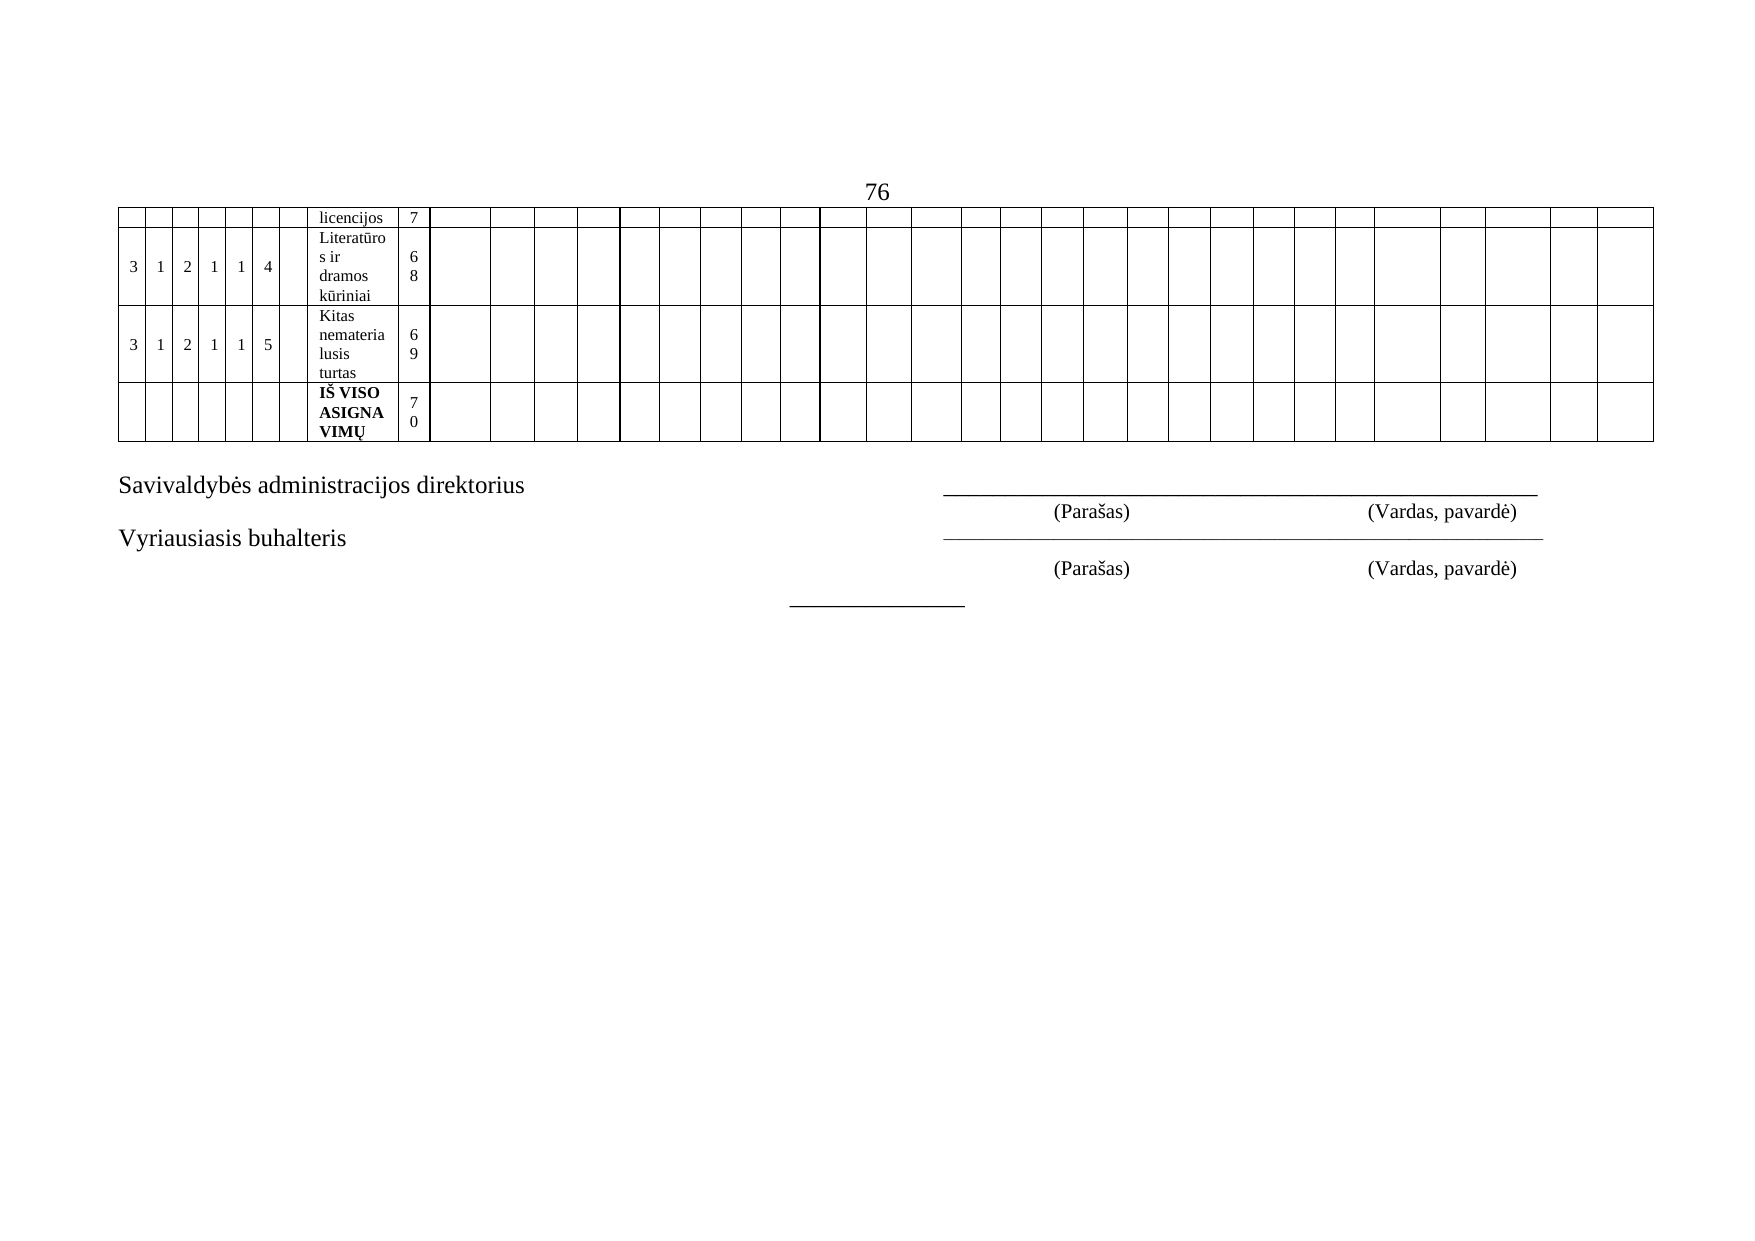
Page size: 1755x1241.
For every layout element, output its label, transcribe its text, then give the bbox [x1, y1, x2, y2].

table_cell [578, 383, 619, 441]
table_cell [1084, 383, 1127, 441]
table_cell [1486, 228, 1550, 304]
table_cell [1336, 208, 1374, 227]
table_cell [867, 306, 911, 382]
table_cell [1254, 383, 1294, 441]
table_cell 70 [399, 383, 429, 441]
table_cell [962, 306, 1000, 382]
table_cell [1042, 208, 1083, 227]
table_cell [781, 383, 819, 441]
table_cell [912, 306, 961, 382]
table_cell Kitas nematerialusis turtas [308, 306, 398, 382]
table_cell [1375, 208, 1440, 227]
table_cell [1336, 228, 1374, 304]
text (Parašas) (Vardas, pavardė) [118, 552, 1636, 581]
table_cell 1 [146, 306, 172, 382]
table_cell 2 [173, 228, 198, 304]
table_cell [578, 306, 619, 382]
table_cell [1001, 383, 1041, 441]
table_cell [280, 228, 307, 304]
table_cell [280, 306, 307, 382]
table_cell [173, 383, 198, 441]
table_cell [1295, 208, 1335, 227]
table_cell [578, 208, 619, 227]
table_cell [1169, 306, 1210, 382]
table_cell [1486, 383, 1550, 441]
table_cell [781, 208, 819, 227]
table_cell [1375, 306, 1440, 382]
text Vyriausiasis buhalteris [118, 523, 1636, 552]
table_cell [1486, 208, 1550, 227]
table_cell [1211, 383, 1253, 441]
table_cell [781, 306, 819, 382]
table_cell [431, 383, 490, 441]
table_cell [280, 383, 307, 441]
table_cell [491, 208, 534, 227]
table_cell [1551, 228, 1597, 304]
table_cell [431, 208, 490, 227]
table_cell [146, 383, 172, 441]
table_cell [701, 228, 741, 304]
table_cell Literatūros ir dramos kūriniai [308, 228, 398, 304]
text ______________ [118, 581, 1636, 610]
table_cell [821, 228, 866, 304]
table_cell [821, 208, 866, 227]
table_cell 69 [399, 306, 429, 382]
table_cell [1001, 208, 1041, 227]
table_cell [1295, 228, 1335, 304]
table_cell [660, 383, 700, 441]
table_cell 1 [146, 228, 172, 304]
table_cell [1128, 306, 1168, 382]
table_cell [280, 208, 307, 227]
table_cell [1042, 228, 1083, 304]
table_cell [962, 383, 1000, 441]
table_cell [1441, 228, 1485, 304]
table_cell [1042, 306, 1083, 382]
table_cell [742, 306, 780, 382]
table_cell [1551, 208, 1597, 227]
table_cell [1128, 383, 1168, 441]
table_cell [742, 228, 780, 304]
table_cell [1211, 306, 1253, 382]
table_cell [867, 228, 911, 304]
table_cell [912, 383, 961, 441]
table_cell licencijos [308, 208, 398, 227]
table_cell [431, 228, 490, 304]
table_cell [1084, 228, 1127, 304]
table_cell [226, 208, 252, 227]
table_cell [1169, 228, 1210, 304]
table_cell [1211, 228, 1253, 304]
table_cell [1551, 383, 1597, 441]
text (Parašas) (Vardas, pavardė) [118, 499, 1636, 523]
table_cell [1336, 383, 1374, 441]
table_cell 1 [199, 306, 225, 382]
table_cell [1441, 383, 1485, 441]
table_cell [1211, 208, 1253, 227]
table_cell [821, 383, 866, 441]
table_cell [867, 383, 911, 441]
table_cell [119, 383, 145, 441]
table_cell [962, 228, 1000, 304]
table_cell [781, 228, 819, 304]
table_cell [912, 208, 961, 227]
table_cell 1 [226, 306, 252, 382]
table_cell [660, 306, 700, 382]
table_cell 68 [399, 228, 429, 304]
table_cell [621, 306, 659, 382]
table_cell [491, 306, 534, 382]
table_cell [701, 383, 741, 441]
table_cell [535, 208, 577, 227]
table_cell [119, 208, 145, 227]
table_cell [1336, 306, 1374, 382]
table_cell [491, 228, 534, 304]
table_cell IŠ VISO ASIGNAVIMŲ [308, 383, 398, 441]
table_cell [1128, 228, 1168, 304]
table_cell [1598, 306, 1653, 382]
table_cell [1128, 208, 1168, 227]
table_cell [1084, 208, 1127, 227]
table_cell [253, 208, 279, 227]
table_cell 2 [173, 306, 198, 382]
table_cell [1551, 306, 1597, 382]
table_cell [1169, 208, 1210, 227]
table_cell [1254, 306, 1294, 382]
table_cell [199, 208, 225, 227]
text Savivaldybės administracijos direktorius [118, 471, 1636, 499]
table_cell [535, 306, 577, 382]
table_cell [146, 208, 172, 227]
table_cell [1598, 228, 1653, 304]
table_cell [701, 208, 741, 227]
table_cell [912, 228, 961, 304]
table_cell [253, 383, 279, 441]
table_cell [535, 383, 577, 441]
table_cell [431, 306, 490, 382]
table_cell [173, 208, 198, 227]
table_cell [1598, 208, 1653, 227]
table_cell 5 [253, 306, 279, 382]
table_cell [1375, 228, 1440, 304]
table_cell [1001, 228, 1041, 304]
table_cell [821, 306, 866, 382]
table_cell [621, 383, 659, 441]
table_cell [1375, 383, 1440, 441]
table_cell 1 [226, 228, 252, 304]
table_cell [1295, 383, 1335, 441]
table_cell [1084, 306, 1127, 382]
table_cell [226, 383, 252, 441]
table_cell [742, 383, 780, 441]
table_cell [621, 208, 659, 227]
table_cell [1001, 306, 1041, 382]
table_cell [1295, 306, 1335, 382]
table_cell [535, 228, 577, 304]
table_cell [1441, 208, 1485, 227]
table_cell 7 [399, 208, 429, 227]
table_cell [962, 208, 1000, 227]
table_cell [1486, 306, 1550, 382]
table_cell [621, 228, 659, 304]
table_cell [491, 383, 534, 441]
table_cell 4 [253, 228, 279, 304]
table_cell [1042, 383, 1083, 441]
table_cell [1254, 208, 1294, 227]
table_cell [660, 208, 700, 227]
table_cell [660, 228, 700, 304]
table_cell [1254, 228, 1294, 304]
table_cell [1598, 383, 1653, 441]
table_cell [1169, 383, 1210, 441]
table_cell [867, 208, 911, 227]
table_cell [1441, 306, 1485, 382]
table_cell 1 [199, 228, 225, 304]
table_cell [578, 228, 619, 304]
table_cell [199, 383, 225, 441]
table_cell [701, 306, 741, 382]
table_cell 3 [119, 306, 145, 382]
table_cell [742, 208, 780, 227]
table_cell 3 [119, 228, 145, 304]
